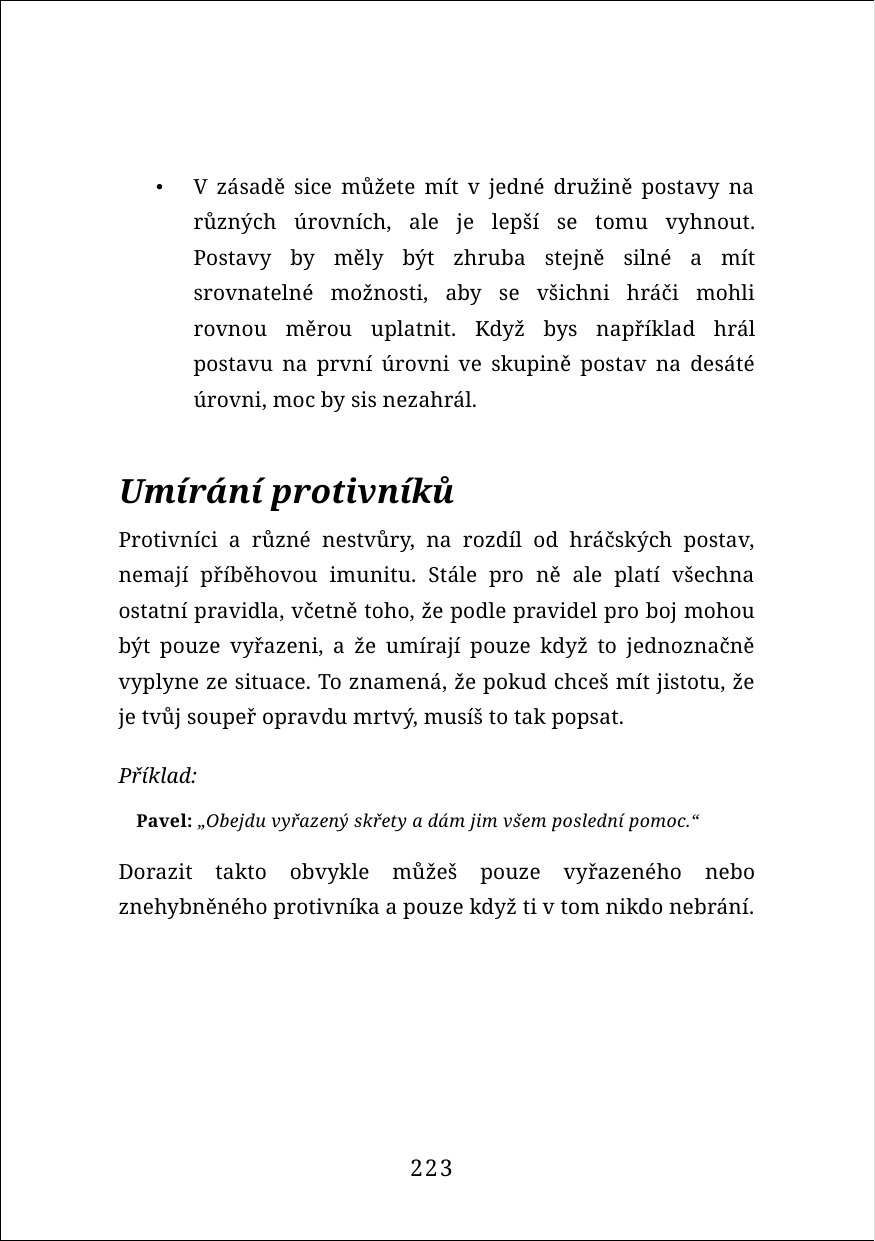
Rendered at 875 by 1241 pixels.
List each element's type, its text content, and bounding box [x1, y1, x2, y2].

list V zásadě sice můžete mít v jedné družině postavy na různých úrovních, ale je lepší se tomu vyhnout. Postavy by měly být zhruba stejně silné a mít srovnatelné možnosti, aby se všichni hráči mohli rovnou měrou uplatnit. Když bys například hrál postavu na první úrovni ve skupině postav na desáté úrovni, moc by sis nezahrál. [156, 172, 756, 413]
text Příklad: [118, 762, 756, 790]
subtitle Umírání protivníků [118, 468, 756, 513]
text Pavel: „Obejdu vyřazený skřety a dám jim všem poslední pomoc.“ [136, 809, 756, 833]
text Dorazit takto obvykle můžeš pouze vyřazeného nebo znehybněného protivníka a pouze když ti v tom nikdo nebrání. [118, 857, 756, 921]
text Protivníci a různé nestvůry, na rozdíl od hráčských postav, nemají příběhovou imunitu. Stále pro ně ale platí všechna ostatní pravidla, včetně toho, že podle pravidel pro boj mohou být pouze vyřazeni, a že umírají pouze když to jednoznačně vyplyne ze situace. To znamená, že pokud chceš mít jistotu, že je tvůj soupeř opravdu mrtvý, musíš to tak popsat. [118, 525, 756, 731]
